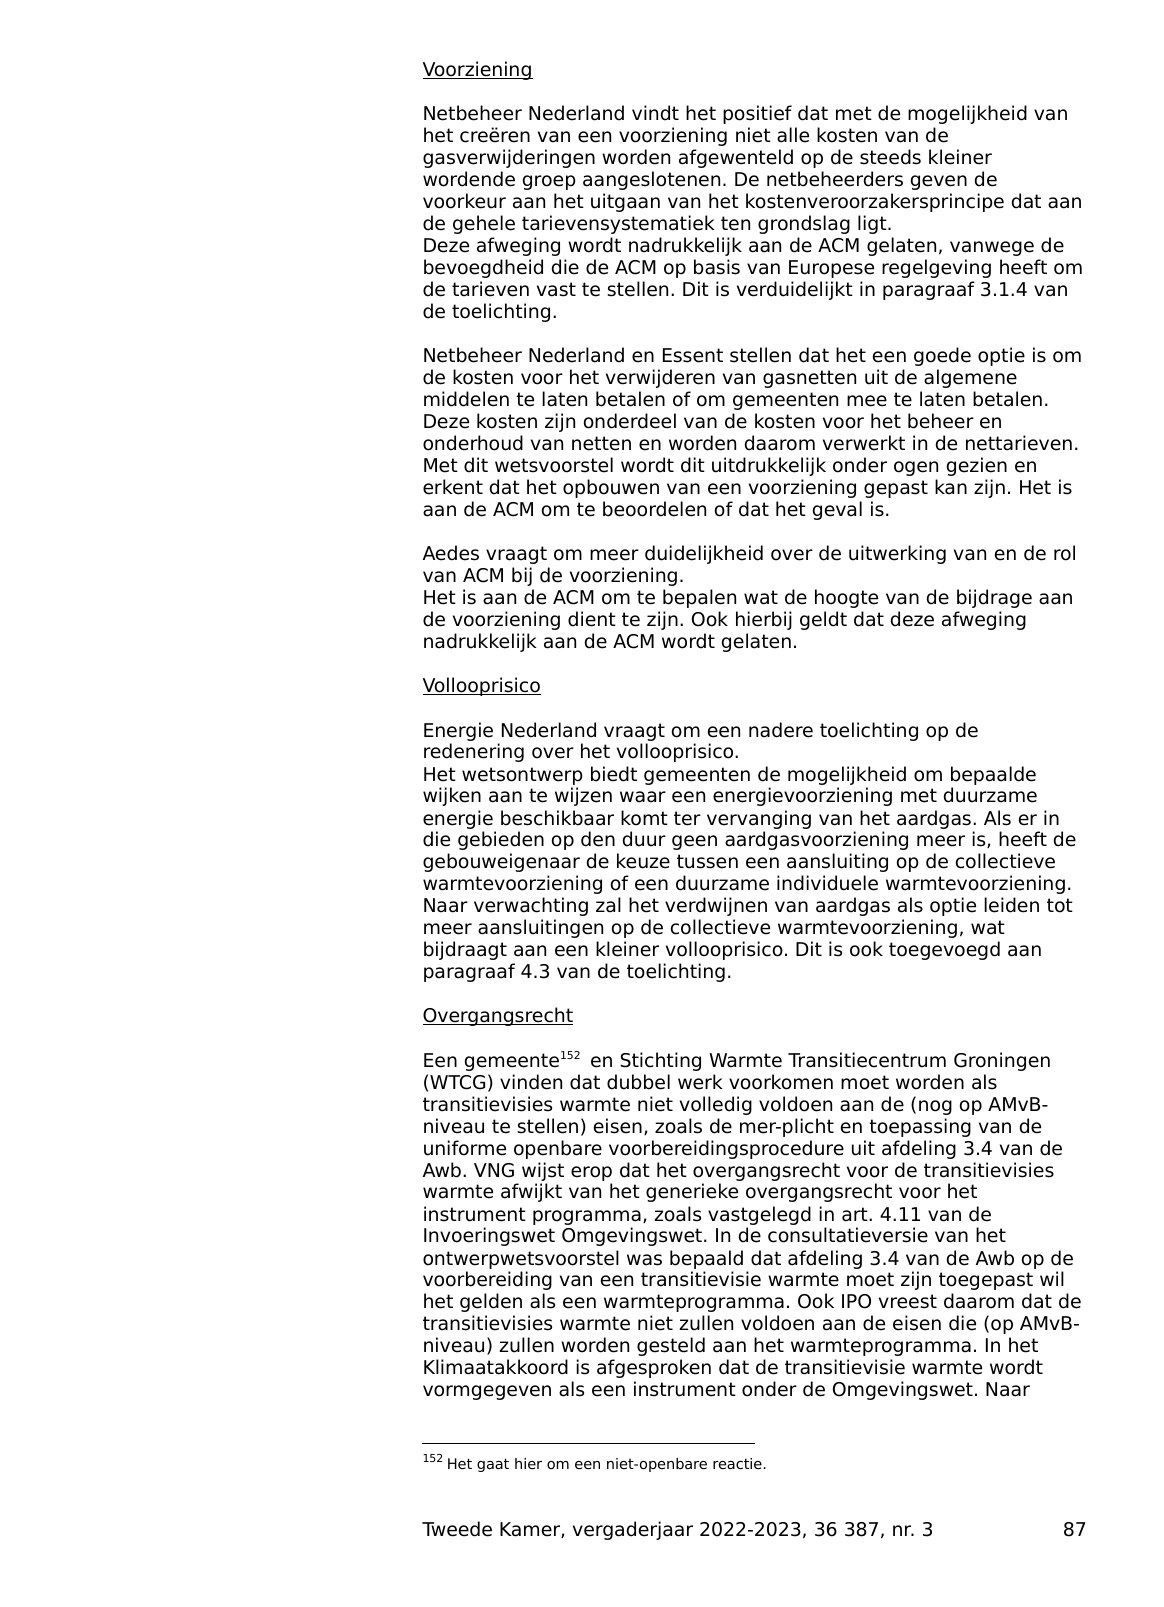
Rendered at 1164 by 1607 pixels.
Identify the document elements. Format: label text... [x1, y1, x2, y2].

text Energie Nederland vraagt om een nadere toelichting op de redenering over het vollooprisico. [422, 719, 1087, 763]
text Deze afweging wordt nadrukkelijk aan de ACM gelaten, vanwege de bevoegdheid die de ACM op basis van Europese regelgeving heeft om de tarieven vast te stellen. Dit is verduidelijkt in paragraaf 3.1.4 van de toelichting. [422, 235, 1087, 323]
text Het wetsontwerp biedt gemeenten de mogelijkheid om bepaalde wijken aan te wijzen waar een energievoorziening met duurzame energie beschikbaar komt ter vervanging van het aardgas. Als er in die gebieden op den duur geen aardgasvoorziening meer is, heeft de gebouweigenaar de keuze tussen een aansluiting op de collectieve warmtevoorziening of een duurzame individuele warmtevoorziening. Naar verwachting zal het verdwijnen van aardgas als optie leiden tot meer aansluitingen op de collectieve warmtevoorziening, wat bijdraagt aan een kleiner vollooprisico. Dit is ook toegevoegd aan paragraaf 4.3 van de toelichting. [422, 763, 1087, 983]
subtitle Voorziening [422, 59, 1087, 81]
text Netbeheer Nederland en Essent stellen dat het een goede optie is om de kosten voor het verwijderen van gasnetten uit de algemene middelen te laten betalen of om gemeenten mee te laten betalen. [422, 345, 1087, 411]
text Een gemeente en Stichting Warmte Transitiecentrum Groningen (WTCG) vinden dat dubbel werk voorkomen moet worden als transitievisies warmte niet volledig voldoen aan de (nog op AMvB-niveau te stellen) eisen, zoals de mer-plicht en toepassing van de uniforme openbare voorbereidingsprocedure uit afdeling 3.4 van de Awb. VNG wijst erop dat het overgangsrecht voor de transitievisies warmte afwijkt van het generieke overgangsrecht voor het instrument programma, zoals vastgelegd in art. 4.11 van de Invoeringswet Omgevingswet. In de consultatieversie van het ontwerpwetsvoorstel was bepaald dat afdeling 3.4 van de Awb op de voorbereiding van een transitievisie warmte moet zijn toegepast wil het gelden als een warmteprogramma. Ook IPO vreest daarom dat de transitievisies warmte niet zullen voldoen aan de eisen die (op AMvB-niveau) zullen worden gesteld aan het warmteprogramma. In het Klimaatakkoord is afgesproken dat de transitievisie warmte wordt vormgegeven als een instrument onder de Omgevingswet. Naar [422, 1049, 1087, 1401]
text Het gaat hier om een niet-openbare reactie. [422, 1452, 1087, 1474]
text Netbeheer Nederland vindt het positief dat met de mogelijkheid van het creëren van een voorziening niet alle kosten van de gasverwijderingen worden afgewenteld op de steeds kleiner wordende groep aangeslotenen. De netbeheerders geven de voorkeur aan het uitgaan van het kostenveroorzakersprincipe dat aan de gehele tarievensystematiek ten grondslag ligt. [422, 103, 1087, 235]
text Aedes vraagt om meer duidelijkheid over de uitwerking van en de rol van ACM bij de voorziening. [422, 543, 1087, 587]
subtitle Vollooprisico [422, 675, 1087, 697]
text Het is aan de ACM om te bepalen wat de hoogte van de bijdrage aan de voorziening dient te zijn. Ook hierbij geldt dat deze afweging nadrukkelijk aan de ACM wordt gelaten. [422, 587, 1087, 653]
subtitle Overgangsrecht [422, 1005, 1087, 1027]
text Deze kosten zijn onderdeel van de kosten voor het beheer en onderhoud van netten en worden daarom verwerkt in de nettarieven. Met dit wetsvoorstel wordt dit uitdrukkelijk onder ogen gezien en erkent dat het opbouwen van een voorziening gepast kan zijn. Het is aan de ACM om te beoordelen of dat het geval is. [422, 411, 1087, 521]
